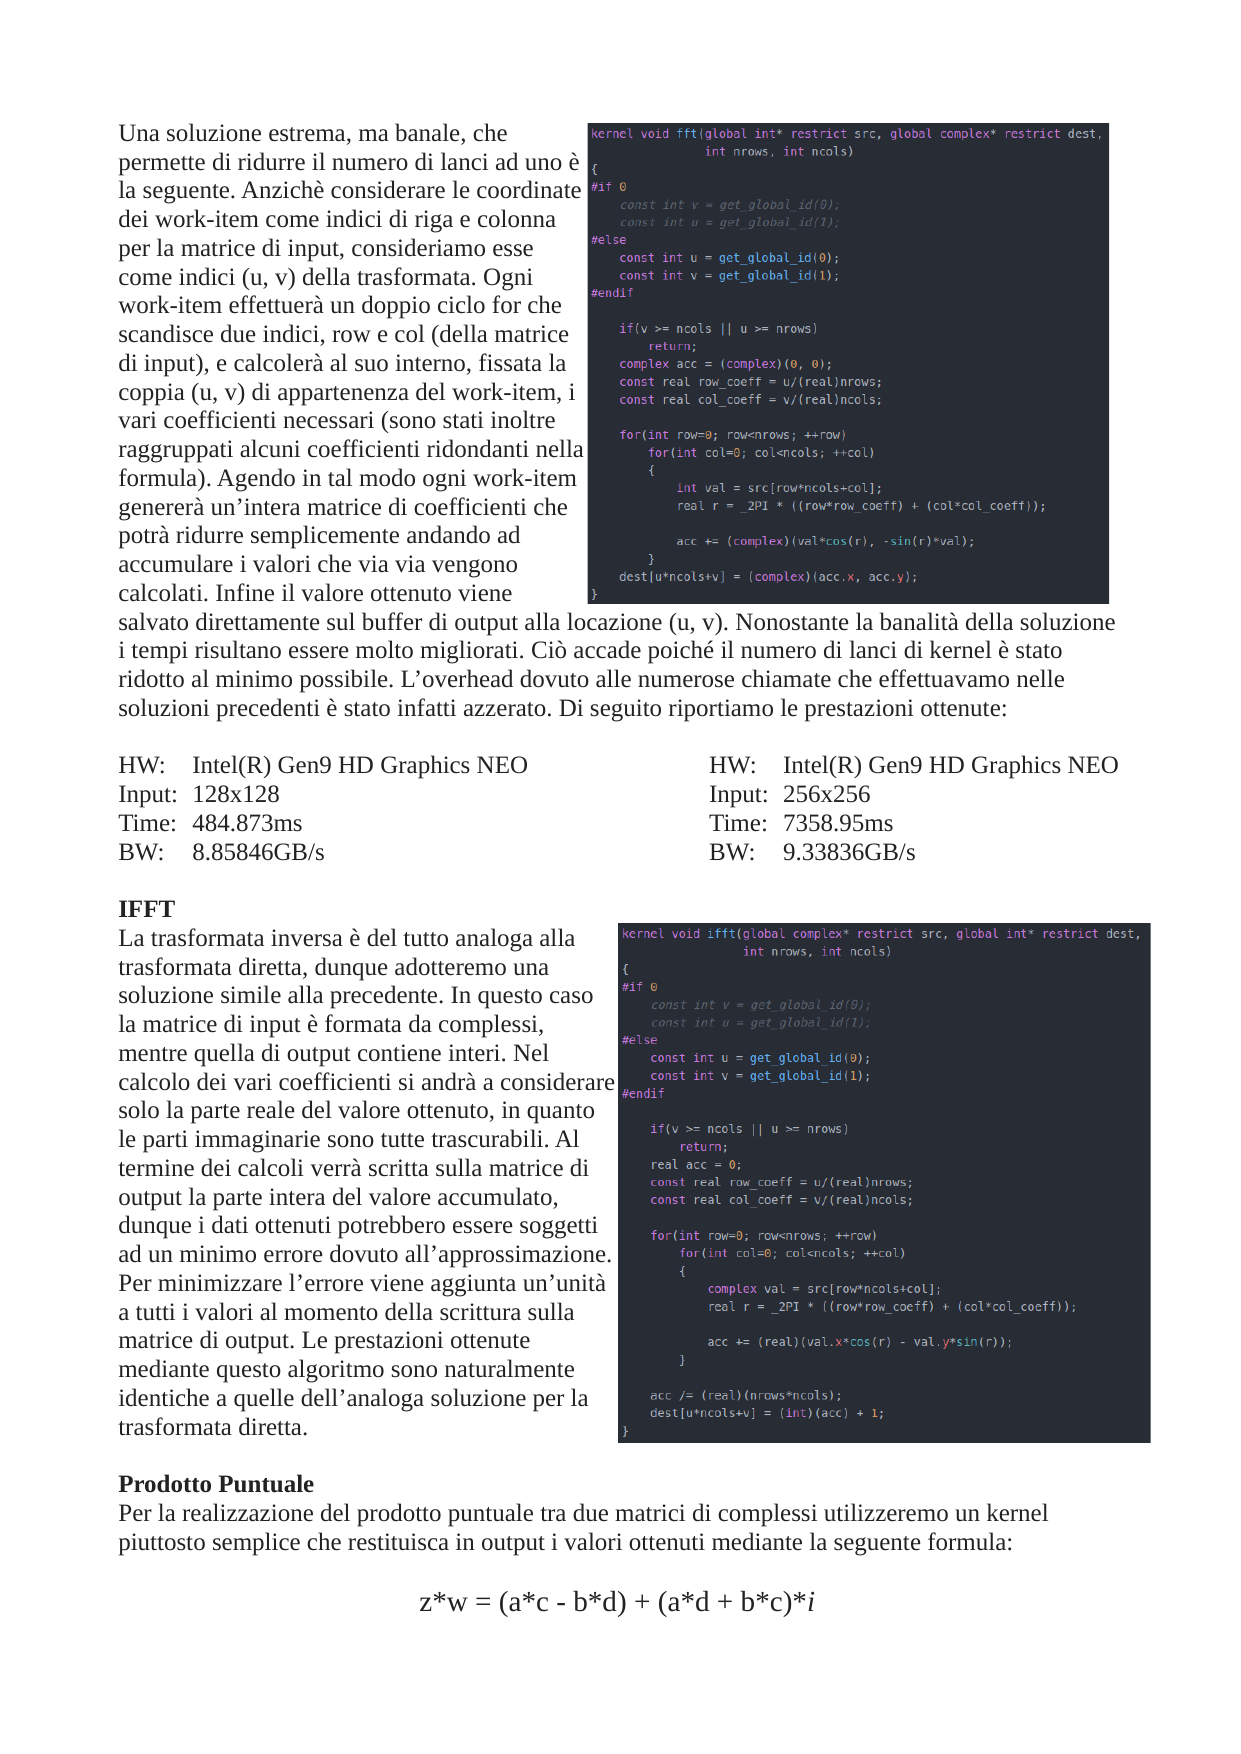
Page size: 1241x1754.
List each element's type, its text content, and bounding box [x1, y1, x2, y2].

picture [587, 123, 1110, 604]
text IFFT [118, 894, 1122, 923]
text Per la realizzazione del prodotto puntuale tra due matrici di complessi utilizzeremo un kernel piuttosto semplice che restituisca in output i valori ottenuti mediante la seguente formula: [118, 1498, 1122, 1556]
text Prodotto Puntuale [118, 1469, 1122, 1498]
text Input: 128x128 Input: 256x256 [118, 779, 1122, 808]
text Time: 484.873ms Time: 7358.95ms [118, 808, 1122, 837]
text z*w = (a*c - b*d) + (a*d + b*c)*i [118, 1584, 1122, 1618]
picture [618, 923, 1151, 1443]
text Una soluzione estrema, ma banale, che permette di ridurre il numero di lanci ad uno è la seguente. Anzichè considerare le coordinate dei work-item come indici di riga e colonna per la matrice di input, consideriamo esse come indici (u, v) della trasformata. Ogni work-item effettuerà un doppio ciclo for che scandisce due indici, row e col (della matrice di input), e calcolerà al suo interno, fissata la coppia (u, v) di appartenenza del work-item, i vari coefficienti necessari (sono stati inoltre raggruppati alcuni coefficienti ridondanti nella formula). Agendo in tal modo ogni work-item genererà un’intera matrice di coefficienti che potrà ridurre semplicemente andando ad accumulare i valori che via via vengono calcolati. Infine il valore ottenuto viene salvato direttamente sul buffer di output alla locazione (u, v). Nonostante la banalità della soluzione i tempi risultano essere molto migliorati. Ciò accade poiché il numero di lanci di kernel è stato ridotto al minimo possibile. L’overhead dovuto alle numerose chiamate che effettuavamo nelle soluzioni precedenti è stato infatti azzerato. Di seguito riportiamo le prestazioni ottenute: [118, 118, 1122, 722]
text HW: Intel(R) Gen9 HD Graphics NEO HW: Intel(R) Gen9 HD Graphics NEO [118, 751, 1122, 779]
text BW: 8.85846GB/s BW: 9.33836GB/s [118, 837, 1122, 866]
text La trasformata inversa è del tutto analoga alla trasformata diretta, dunque adotteremo una soluzione simile alla precedente. In questo caso la matrice di input è formata da complessi, mentre quella di output contiene interi. Nel calcolo dei vari coefficienti si andrà a considerare solo la parte reale del valore ottenuto, in quanto le parti immaginarie sono tutte trascurabili. Al termine dei calcoli verrà scritta sulla matrice di output la parte intera del valore accumulato, dunque i dati ottenuti potrebbero essere soggetti ad un minimo errore dovuto all’approssimazione. Per minimizzare l’errore viene aggiunta un’unità a tutti i valori al momento della scrittura sulla matrice di output. Le prestazioni ottenute mediante questo algoritmo sono naturalmente identiche a quelle dell’analoga soluzione per la trasformata diretta. [118, 923, 618, 1441]
